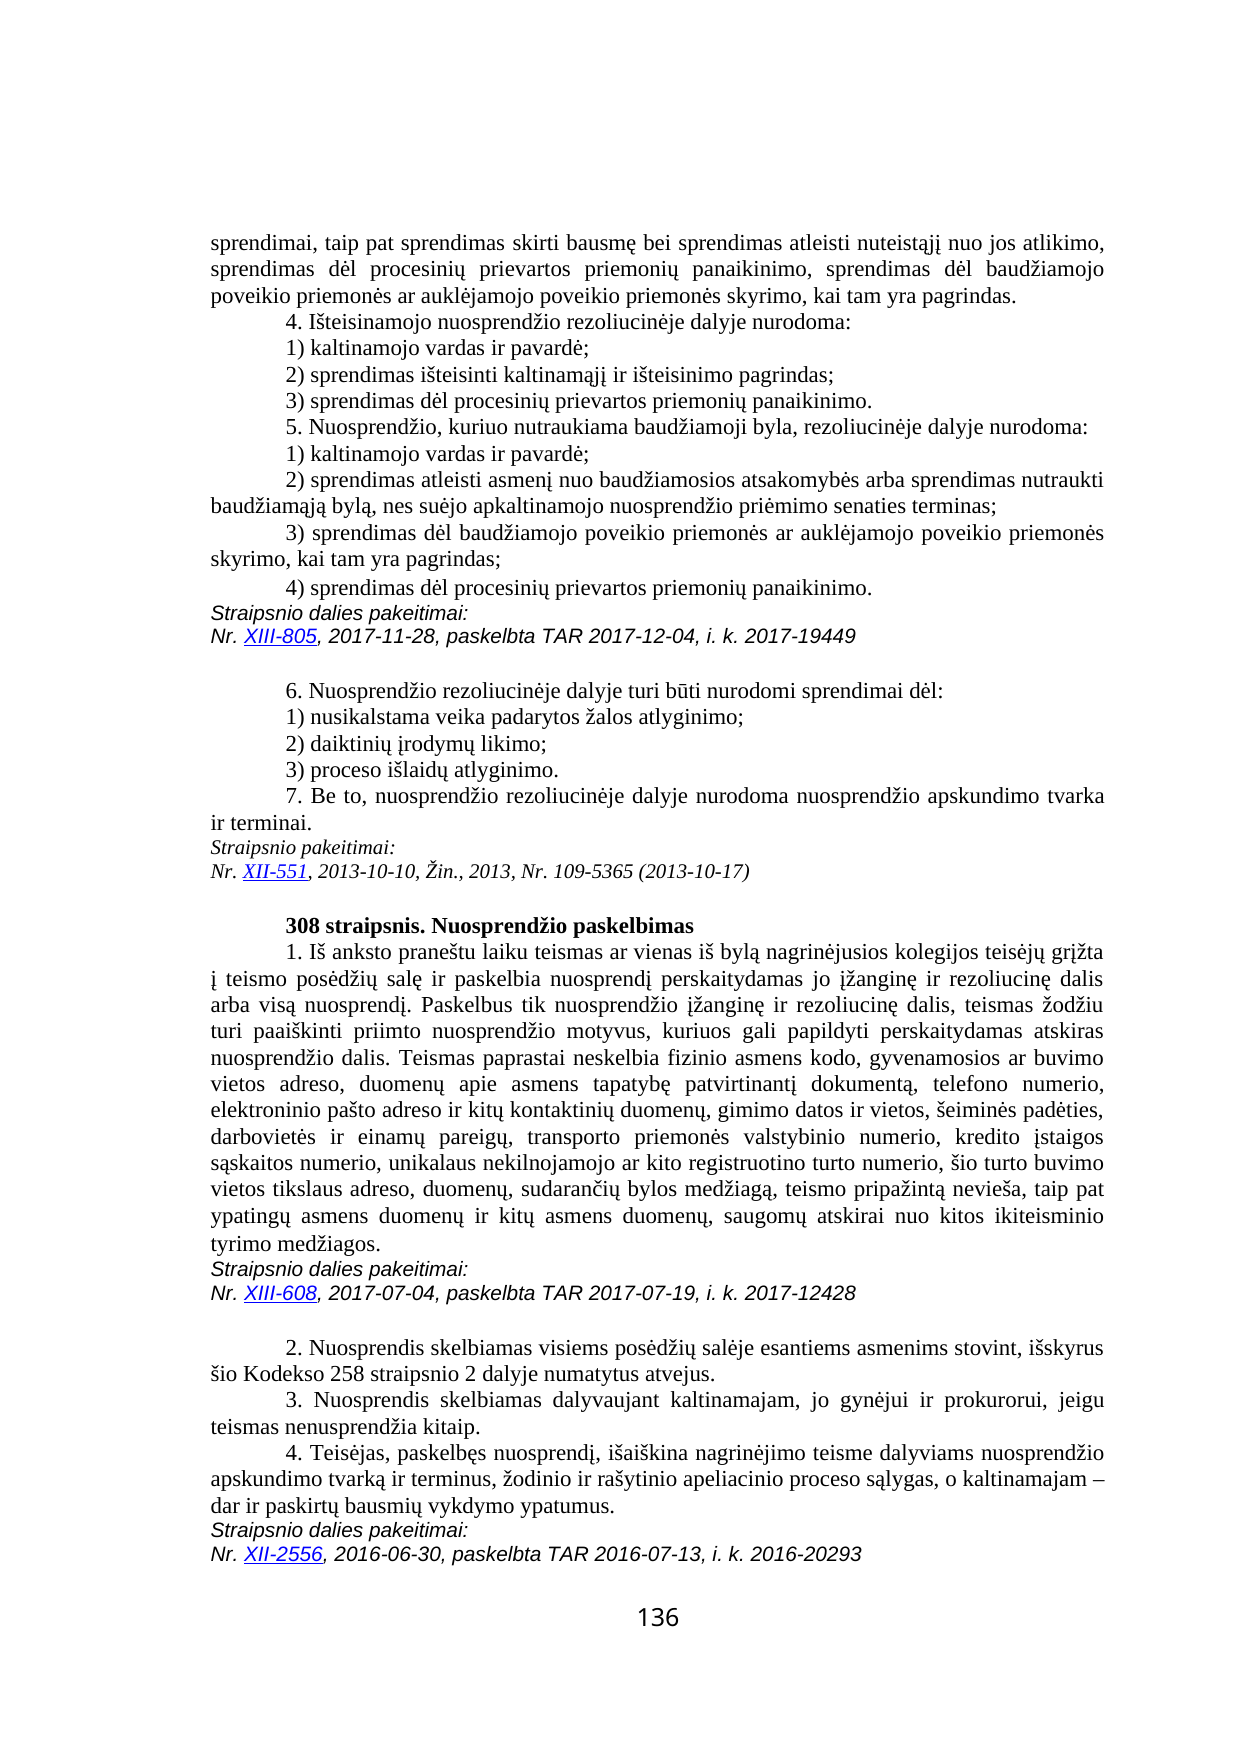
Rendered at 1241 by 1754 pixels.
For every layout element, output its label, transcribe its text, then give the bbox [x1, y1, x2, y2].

text 3. Nuosprendis skelbiamas dalyvaujant kaltinamajam, jo gynėjui ir prokurorui, jeigu teismas nenusprendžia kitaip. [210, 1386, 1105, 1439]
text 308 straipsnis. Nuosprendžio paskelbimas [210, 912, 1105, 938]
text 7. Be to, nuosprendžio rezoliucinėje dalyje nurodoma nuosprendžio apskundimo tvarka ir terminai. [210, 782, 1105, 835]
text 2) daiktinių įrodymų likimo; [210, 730, 1105, 756]
text Straipsnio dalies pakeitimai: [210, 600, 1105, 624]
text sprendimai, taip pat sprendimas skirti bausmę bei sprendimas atleisti nuteistąjį nuo jos atlikimo, sprendimas dėl procesinių prievartos priemonių panaikinimo, sprendimas dėl baudžiamojo poveikio priemonės ar auklėjamojo poveikio priemonės skyrimo, kai tam yra pagrindas. [210, 229, 1105, 308]
text Straipsnio pakeitimai: [210, 835, 1105, 859]
text Nr. XIII-608, 2017-07-04, paskelbta TAR 2017-07-19, i. k. 2017-12428 [210, 1281, 1105, 1305]
text 1) nusikalstama veika padarytos žalos atlyginimo; [210, 703, 1105, 730]
text Straipsnio dalies pakeitimai: [210, 1518, 1105, 1542]
text 5. Nuosprendžio, kuriuo nutraukiama baudžiamoji byla, rezoliucinėje dalyje nurodoma: [210, 413, 1105, 440]
text 4. Teisėjas, paskelbęs nuosprendį, išaiškina nagrinėjimo teisme dalyviams nuosprendžio apskundimo tvarką ir terminus, žodinio ir rašytinio apeliacinio proceso sąlygas, o kaltinamajam – dar ir paskirtų bausmių vykdymo ypatumus. [210, 1439, 1105, 1518]
text Nr. XII-551, 2013-10-10, Žin., 2013, Nr. 109-5365 (2013-10-17) [210, 859, 1105, 883]
text 4. Išteisinamojo nuosprendžio rezoliucinėje dalyje nurodoma: [210, 308, 1105, 334]
text 6. Nuosprendžio rezoliucinėje dalyje turi būti nurodomi sprendimai dėl: [210, 677, 1105, 703]
text 3) sprendimas dėl baudžiamojo poveikio priemonės ar auklėjamojo poveikio priemonės skyrimo, kai tam yra pagrindas; [210, 519, 1105, 572]
text Nr. XIII-805, 2017-11-28, paskelbta TAR 2017-12-04, i. k. 2017-19449 [210, 624, 1105, 648]
text 1) kaltinamojo vardas ir pavardė; [210, 334, 1105, 361]
text 1) kaltinamojo vardas ir pavardė; [210, 440, 1105, 466]
text 3) proceso išlaidų atlyginimo. [210, 756, 1105, 782]
text Straipsnio dalies pakeitimai: [210, 1257, 1105, 1281]
text 2. Nuosprendis skelbiamas visiems posėdžių salėje esantiems asmenims stovint, išskyrus šio Kodekso 258 straipsnio 2 dalyje numatytus atvejus. [210, 1334, 1105, 1386]
text 3) sprendimas dėl procesinių prievartos priemonių panaikinimo. [210, 387, 1105, 413]
text 1. Iš anksto praneštu laiku teismas ar vienas iš bylą nagrinėjusios kolegijos teisėjų grįžta į teismo posėdžių salę ir paskelbia nuosprendį perskaitydamas jo įžanginę ir rezoliucinę dalis arba visą nuosprendį. Paskelbus tik nuosprendžio įžanginę ir rezoliucinę dalis, teismas žodžiu turi paaiškinti priimto nuosprendžio motyvus, kuriuos gali papildyti perskaitydamas atskiras nuosprendžio dalis. Teismas paprastai neskelbia fizinio asmens kodo, gyvenamosios ar buvimo vietos adreso, duomenų apie asmens tapatybę patvirtinantį dokumentą, telefono numerio, elektroninio pašto adreso ir kitų kontaktinių duomenų, gimimo datos ir vietos, šeiminės padėties, darbovietės ir einamų pareigų, transporto priemonės valstybinio numerio, kredito įstaigos sąskaitos numerio, unikalaus nekilnojamojo ar kito registruotino turto numerio, šio turto buvimo vietos tikslaus adreso, duomenų, sudarančių bylos medžiagą, teismo pripažintą nevieša, taip pat ypatingų asmens duomenų ir kitų asmens duomenų, saugomų atskirai nuo kitos ikiteisminio tyrimo medžiagos. [210, 938, 1105, 1257]
text 4) sprendimas dėl procesinių prievartos priemonių panaikinimo. [210, 572, 1105, 600]
text 2) sprendimas išteisinti kaltinamąjį ir išteisinimo pagrindas; [210, 361, 1105, 387]
text 2) sprendimas atleisti asmenį nuo baudžiamosios atsakomybės arba sprendimas nutraukti baudžiamąją bylą, nes suėjo apkaltinamojo nuosprendžio priėmimo senaties terminas; [210, 466, 1105, 519]
text Nr. XII-2556, 2016-06-30, paskelbta TAR 2016-07-13, i. k. 2016-20293 [210, 1542, 1105, 1566]
